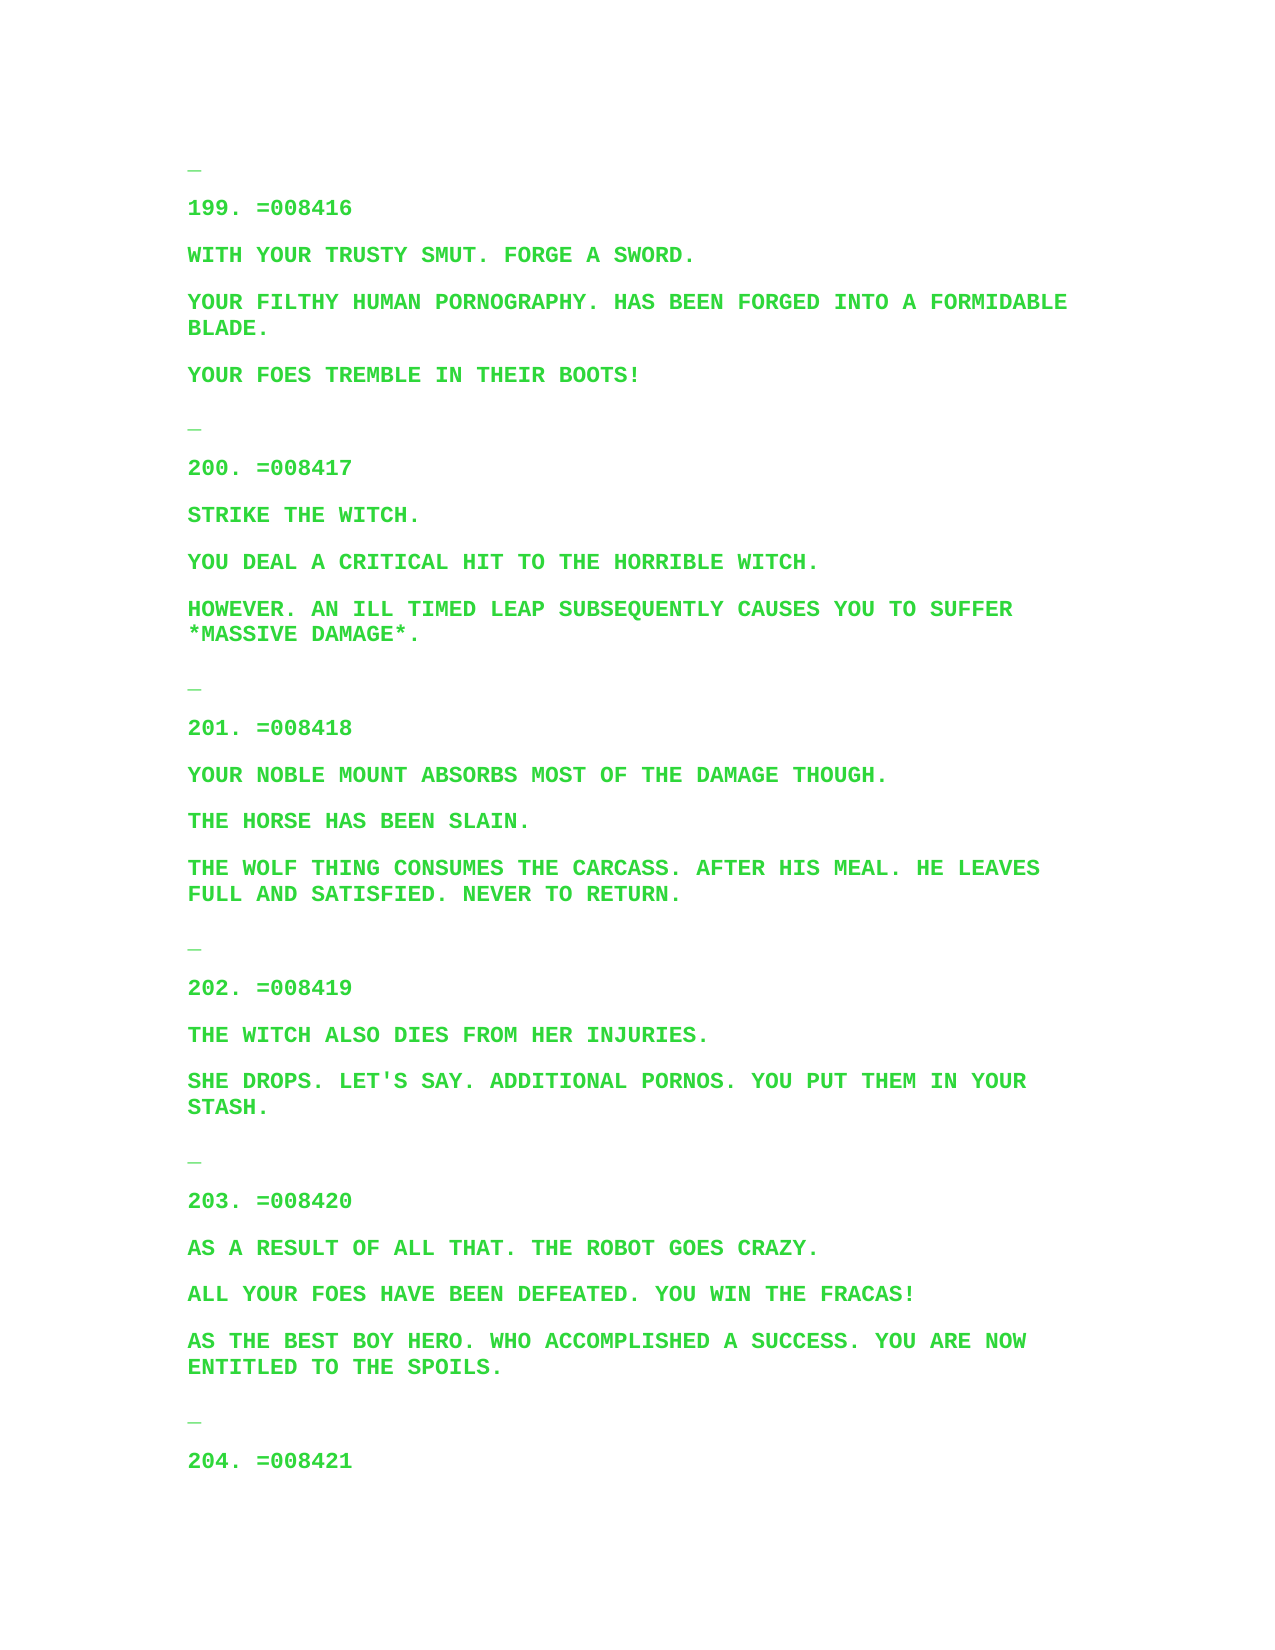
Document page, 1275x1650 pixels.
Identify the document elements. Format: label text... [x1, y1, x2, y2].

text 200. =008417 [187, 457, 1087, 482]
text HOWEVER. AN ILL TIMED LEAP SUBSEQUENTLY CAUSES YOU TO SUFFER *MASSIVE DAMAGE*. [187, 597, 1087, 649]
text YOUR NOBLE MOUNT ABSORBS MOST OF THE DAMAGE THOUGH. [187, 763, 1087, 789]
text AS A RESULT OF ALL THAT. THE ROBOT GOES CRAZY. [187, 1236, 1087, 1262]
text THE WOLF THING CONSUMES THE CARCASS. AFTER HIS MEAL. HE LEAVES FULL AND SATISFIED. NEVER TO RETURN. [187, 857, 1087, 908]
text THE WITCH ALSO DIES FROM HER INJURIES. [187, 1023, 1087, 1049]
text YOU DEAL A CRITICAL HIT TO THE HORRIBLE WITCH. [187, 550, 1087, 576]
text 202. =008419 [187, 976, 1087, 1002]
text YOUR FOES TREMBLE IN THEIR BOOTS! [187, 363, 1087, 389]
text 199. =008416 [187, 197, 1087, 223]
text 204. =008421 [187, 1449, 1087, 1475]
text _ [187, 1142, 1087, 1168]
text 203. =008420 [187, 1189, 1087, 1215]
text WITH YOUR TRUSTY SMUT. FORGE A SWORD. [187, 243, 1087, 269]
text _ [187, 1402, 1087, 1428]
text _ [187, 150, 1087, 176]
text YOUR FILTHY HUMAN PORNOGRAPHY. HAS BEEN FORGED INTO A FORMIDABLE BLADE. [187, 290, 1087, 342]
text _ [187, 410, 1087, 436]
text AS THE BEST BOY HERO. WHO ACCOMPLISHED A SUCCESS. YOU ARE NOW ENTITLED TO THE SPOILS. [187, 1329, 1087, 1381]
text SHE DROPS. LET'S SAY. ADDITIONAL PORNOS. YOU PUT THEM IN YOUR STASH. [187, 1070, 1087, 1122]
text _ [187, 669, 1087, 696]
text _ [187, 929, 1087, 955]
text THE HORSE HAS BEEN SLAIN. [187, 810, 1087, 836]
text ALL YOUR FOES HAVE BEEN DEFEATED. YOU WIN THE FRACAS! [187, 1283, 1087, 1309]
text 201. =008418 [187, 716, 1087, 742]
text STRIKE THE WITCH. [187, 503, 1087, 529]
